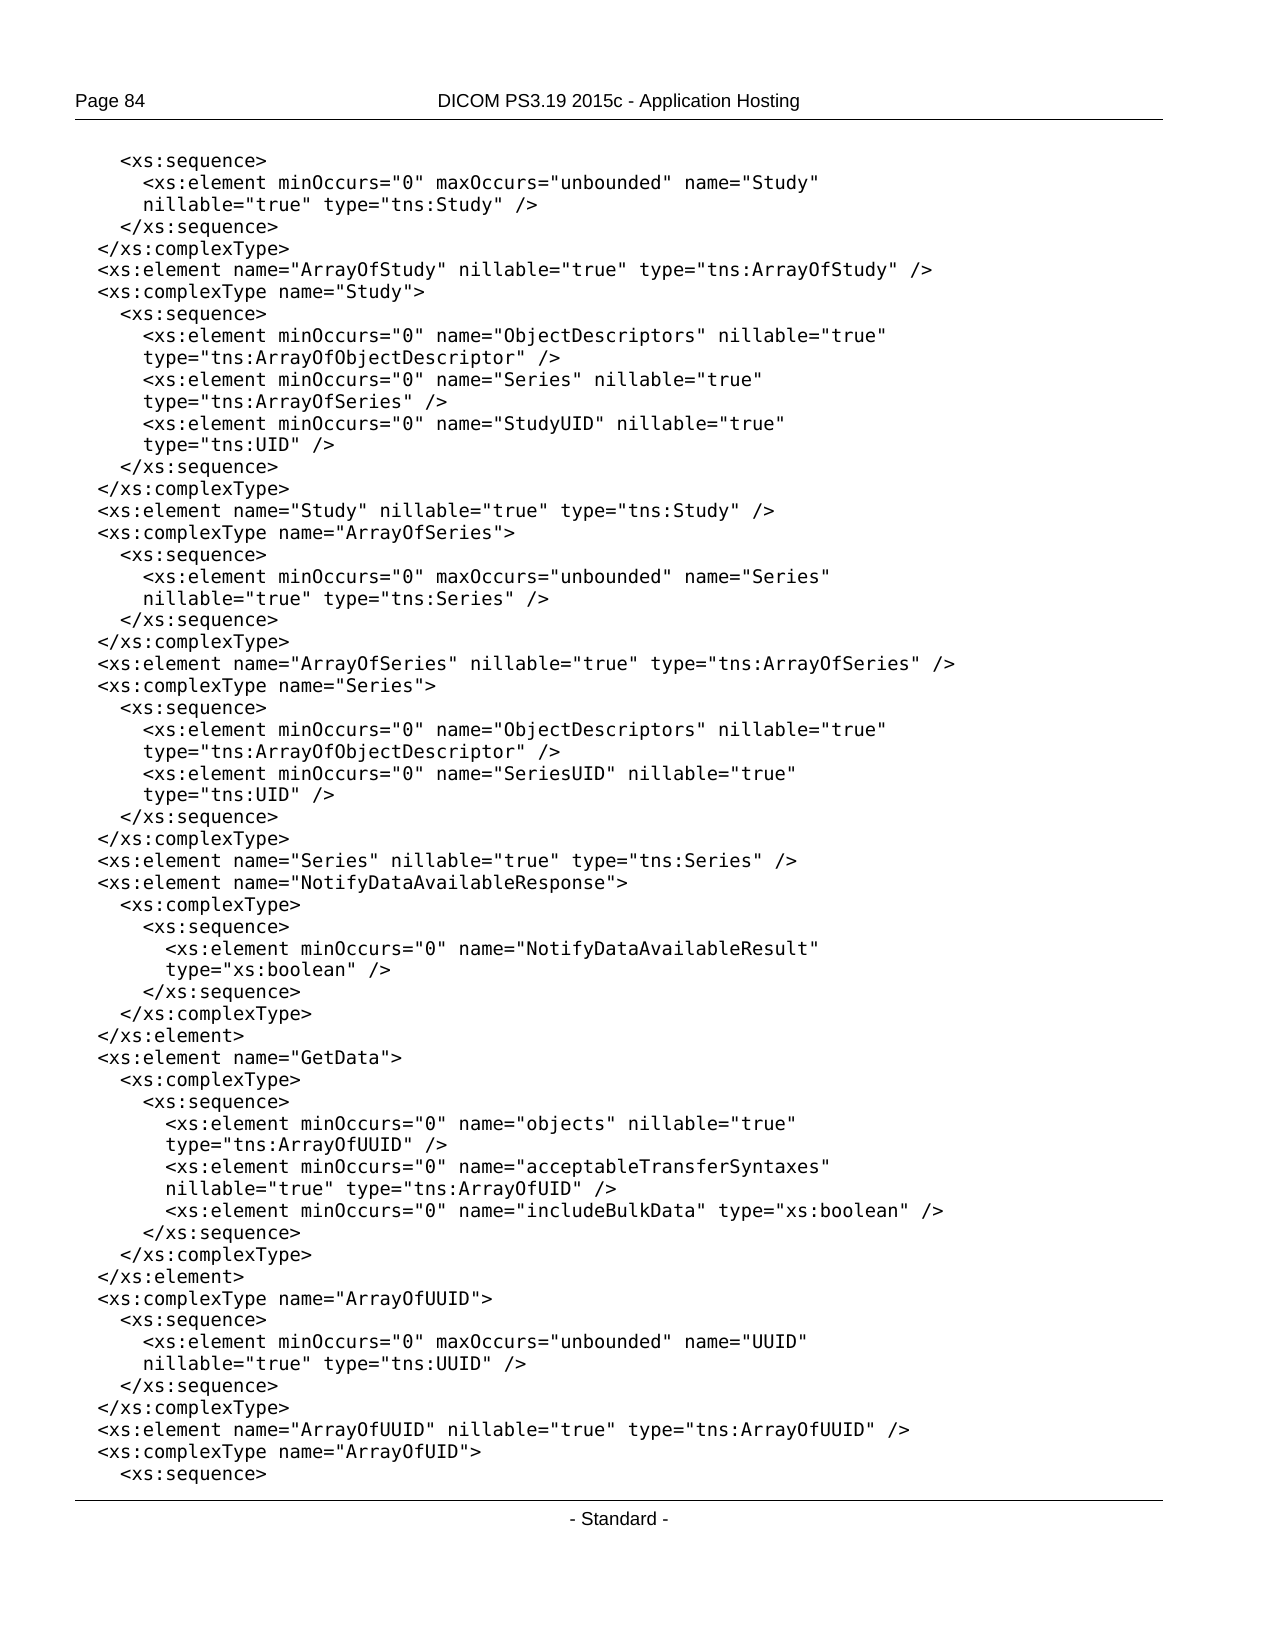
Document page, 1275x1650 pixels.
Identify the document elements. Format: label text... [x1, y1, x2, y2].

text <xs:sequence> <xs:element minOccurs="0" maxOccurs="unbounded" name="Study" nillable="true" type="tns:Study" /> </xs:sequence> </xs:complexType> <xs:element name="ArrayOfStudy" nillable="true" type="tns:ArrayOfStudy" /> <xs:complexType name="Study"> <xs:sequence> <xs:element minOccurs="0" name="ObjectDescriptors" nillable="true" type="tns:ArrayOfObjectDescriptor" /> <xs:element minOccurs="0" name="Series" nillable="true" type="tns:ArrayOfSeries" /> <xs:element minOccurs="0" name="StudyUID" nillable="true" type="tns:UID" /> </xs:sequence> </xs:complexType> <xs:element name="Study" nillable="true" type="tns:Study" /> <xs:complexType name="ArrayOfSeries"> <xs:sequence> <xs:element minOccurs="0" maxOccurs="unbounded" name="Series" nillable="true" type="tns:Series" /> </xs:sequence> </xs:complexType> <xs:element name="ArrayOfSeries" nillable="true" type="tns:ArrayOfSeries" /> <xs:complexType name="Series"> <xs:sequence> <xs:element minOccurs="0" name="ObjectDescriptors" nillable="true" type="tns:ArrayOfObjectDescriptor" /> <xs:element minOccurs="0" name="SeriesUID" nillable="true" type="tns:UID" /> </xs:sequence> </xs:complexType> <xs:element name="Series" nillable="true" type="tns:Series" /> <xs:element name="NotifyDataAvailableResponse"> <xs:complexType> <xs:sequence> <xs:element minOccurs="0" name="NotifyDataAvailableResult" type="xs:boolean" /> </xs:sequence> </xs:complexType> </xs:element> <xs:element name="GetData"> <xs:complexType> <xs:sequence> <xs:element minOccurs="0" name="objects" nillable="true" type="tns:ArrayOfUUID" /> <xs:element minOccurs="0" name="acceptableTransferSyntaxes" nillable="true" type="tns:ArrayOfUID" /> <xs:element minOccurs="0" name="includeBulkData" type="xs:boolean" /> </xs:sequence> </xs:complexType> </xs:element> <xs:complexType name="ArrayOfUUID"> <xs:sequence> <xs:element minOccurs="0" maxOccurs="unbounded" name="UUID" nillable="true" type="tns:UUID" /> </xs:sequence> </xs:complexType> <xs:element name="ArrayOfUUID" nillable="true" type="tns:ArrayOfUUID" /> <xs:complexType name="ArrayOfUID"> <xs:sequence> [75, 150, 1162, 1484]
